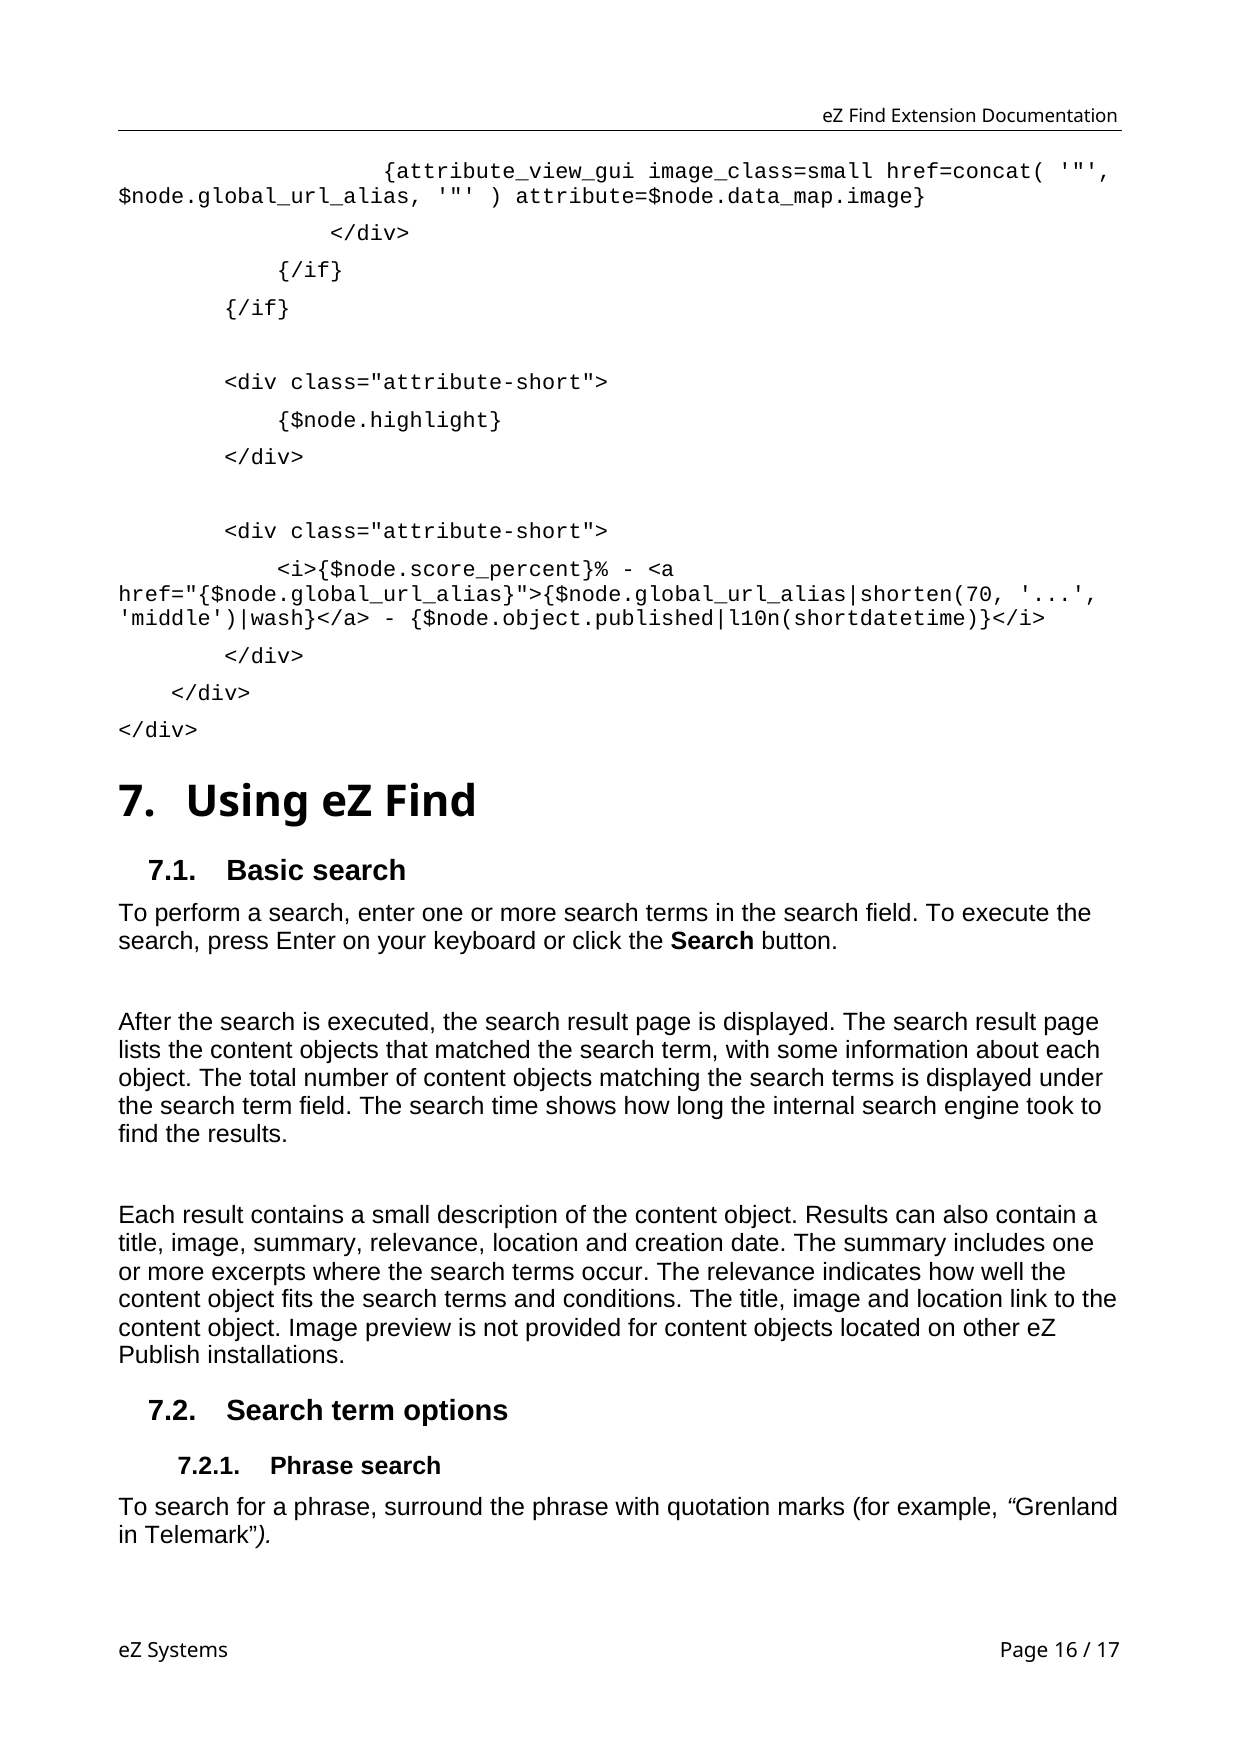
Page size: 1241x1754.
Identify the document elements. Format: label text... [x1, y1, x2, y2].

text To perform a search, enter one or more search terms in the search field. To execute the search, press Enter on your keyboard or click the Search button. [118, 899, 1122, 955]
text {attribute_view_gui image_class=small href=concat( '"', $node.global_url_alias, '"' ) attribute=$node.data_map.image} [118, 160, 1122, 210]
text To search for a phrase, surround the phrase with quotation marks (for example, “Grenland in Telemark”). [118, 1492, 1122, 1548]
text </div> [118, 446, 1122, 471]
text {/if} [118, 260, 1122, 284]
subtitle Basic search [148, 854, 1122, 886]
subtitle Phrase search [177, 1452, 1122, 1480]
text After the search is executed, the search result page is displayed. The search result page lists the content objects that matched the search term, with some information about each object. The total number of content objects matching the search terms is displayed under the search term field. The search time shows how long the internal search engine took to find the results. [118, 1008, 1122, 1148]
subtitle Using eZ Find [118, 769, 1122, 829]
text Each result contains a small description of the content object. Results can also contain a title, image, summary, relevance, location and creation date. The summary includes one or more excerpts where the search terms occur. The relevance indicates how well the content object fits the search terms and conditions. The title, image and location link to the content object. Image preview is not provided for content objects located on other eZ Publish installations. [118, 1201, 1122, 1369]
text </div> [118, 719, 1122, 744]
text <div class="attribute-short"> [118, 521, 1122, 546]
text {/if} [118, 297, 1122, 322]
text <i>{$node.score_percent}% - <a href="{$node.global_url_alias}">{$node.global_url_alias|shorten(70, '...', 'middle')|wash}</a> - {$node.object.published|l10n(shortdatetime)}</i> [118, 558, 1122, 632]
text <div class="attribute-short"> [118, 372, 1122, 396]
text </div> [118, 222, 1122, 247]
subtitle Search term options [148, 1394, 1122, 1427]
text {$node.highlight} [118, 409, 1122, 434]
text </div> [118, 682, 1122, 707]
text </div> [118, 645, 1122, 670]
